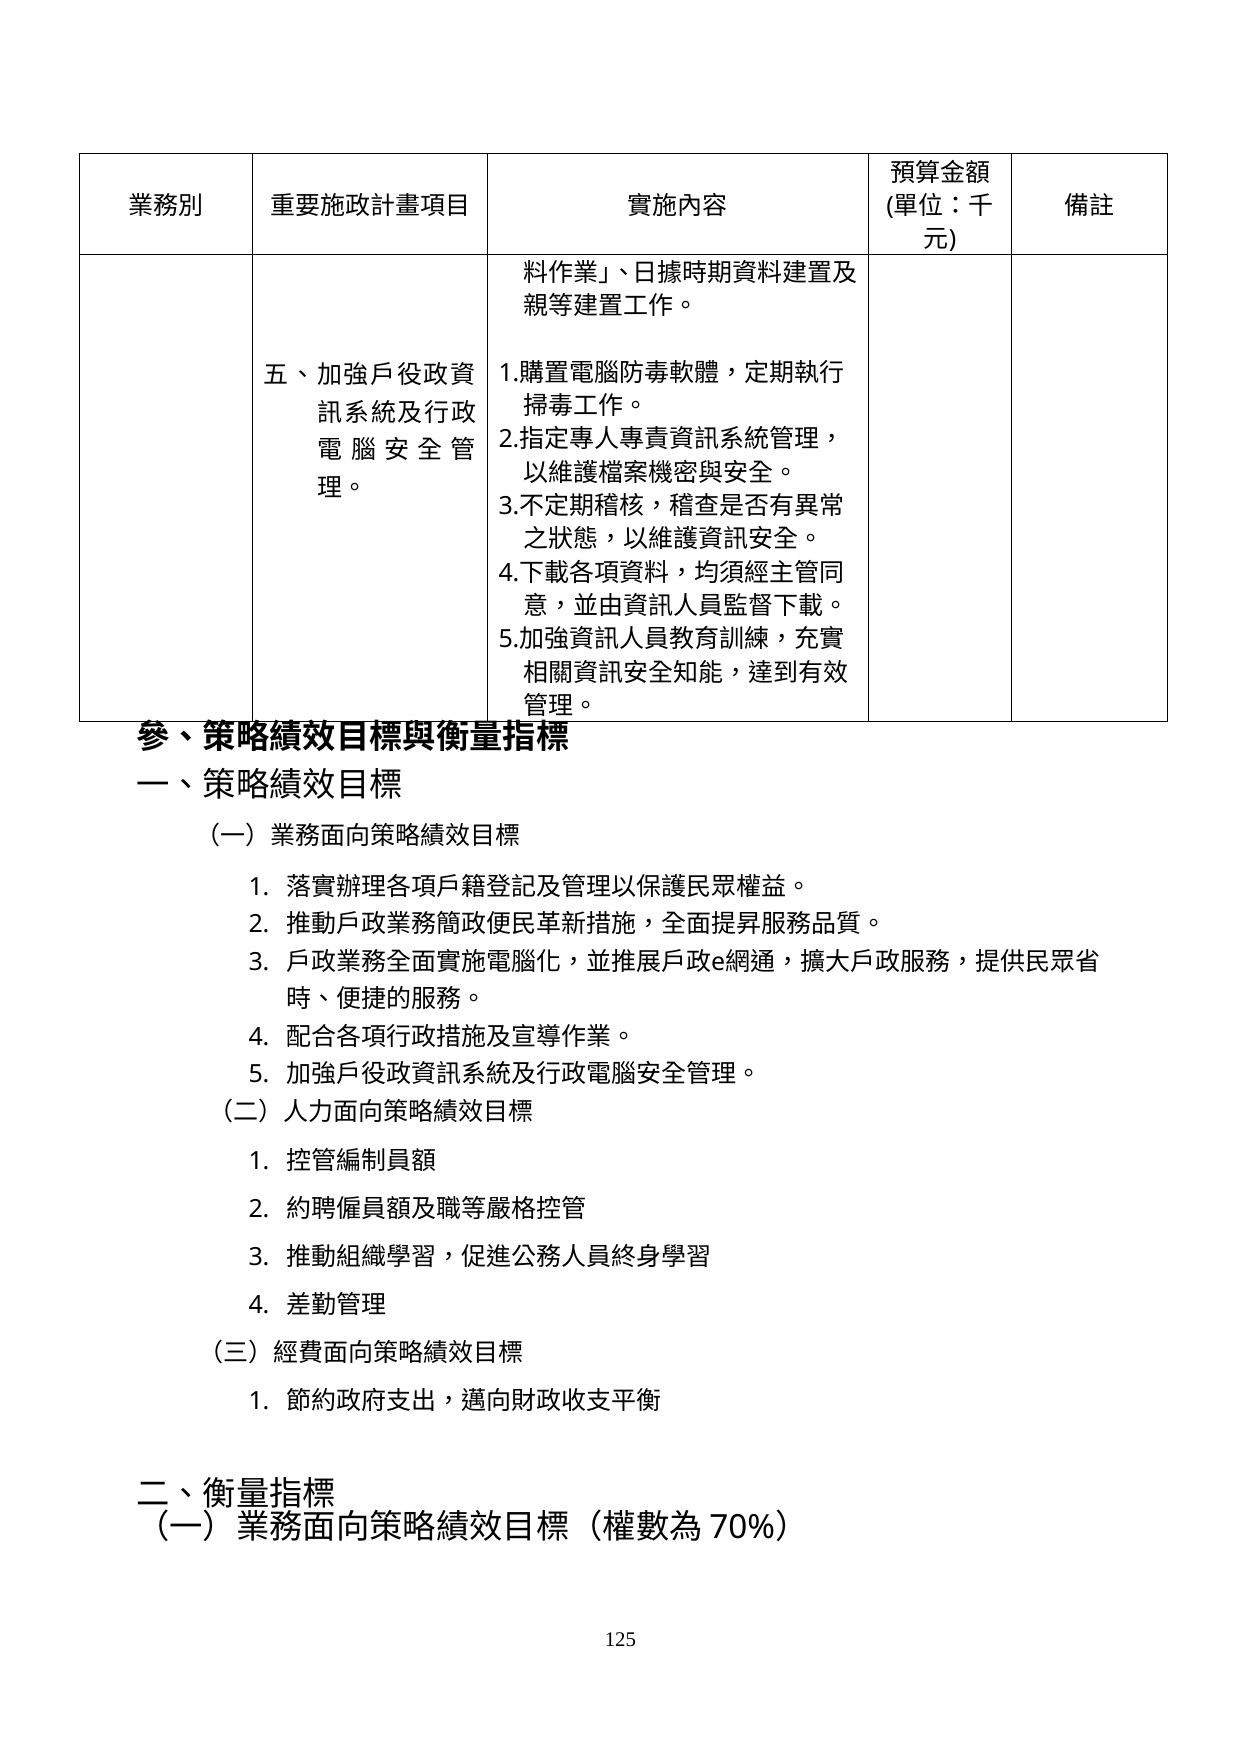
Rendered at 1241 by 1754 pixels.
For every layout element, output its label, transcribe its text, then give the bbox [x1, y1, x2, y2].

list 落實辦理各項戶籍登記及管理以保護民眾權益。 [248, 866, 1104, 903]
text （三）經費面向策略績效目標 [198, 1334, 1104, 1368]
list 推動戶政業務簡政便民革新措施，全面提昇服務品質。 [248, 903, 1104, 941]
text （一）業務面向策略績效目標 [195, 818, 1104, 851]
list 控管編制員額 [248, 1143, 1104, 1176]
text （二）人力面向策略績效目標 [209, 1091, 1104, 1128]
list 戶政業務全面實施電腦化，並推展戶政e網通，擴大戶政服務，提供民眾省時、便捷的服務。 [248, 941, 1104, 1016]
table_cell 料作業」、日據時期資料建置及親等建置工作。 [488, 255, 868, 354]
list 差勤管理 [248, 1287, 1104, 1320]
table_cell [253, 255, 487, 354]
table_header 重要施政計畫項目 [253, 154, 487, 254]
table_cell [869, 255, 1011, 354]
text （一）業務面向策略績效目標（權數為70%） [136, 1512, 1104, 1545]
text 參、策略績效目標與衡量指標 [136, 722, 1104, 755]
table_header 備註 [1012, 154, 1167, 254]
list 約聘僱員額及職等嚴格控管 [248, 1191, 1104, 1224]
list 推動組織學習，促進公務人員終身學習 [248, 1239, 1104, 1272]
list 加強戶役政資訊系統及行政電腦安全管理。 [248, 1053, 1104, 1091]
table_cell [1012, 354, 1167, 721]
table_cell [80, 255, 252, 354]
text 一、策略績效目標 [136, 770, 1104, 803]
table_cell [1012, 255, 1167, 354]
table_header 實施內容 [488, 154, 868, 254]
list 配合各項行政措施及宣導作業。 [248, 1016, 1104, 1053]
table_header 業務別 [80, 154, 252, 254]
table_cell 五、加強戶役政資訊系統及行政電腦安全管理。 [253, 354, 487, 721]
table_cell [869, 354, 1011, 721]
table_cell [80, 354, 252, 721]
table_header 預算金額 (單位：千元) [869, 154, 1011, 254]
text 二、衡量指標 [136, 1478, 1104, 1512]
list 節約政府支出，邁向財政收支平衡 [248, 1382, 1104, 1416]
table_cell 1.購置電腦防毒軟體，定期執行掃毒工作。 2.指定專人專責資訊系統管理，以維護檔案機密與安全。 3.不定期稽核，稽查是否有異常之狀態，以維護資訊安全。 4.下載各項資料，均須經主管同意，並由資訊人員監督下載。 5.加強資訊人員教育訓練，充實相關資訊安全知能，達到有效管理。 [488, 354, 868, 721]
